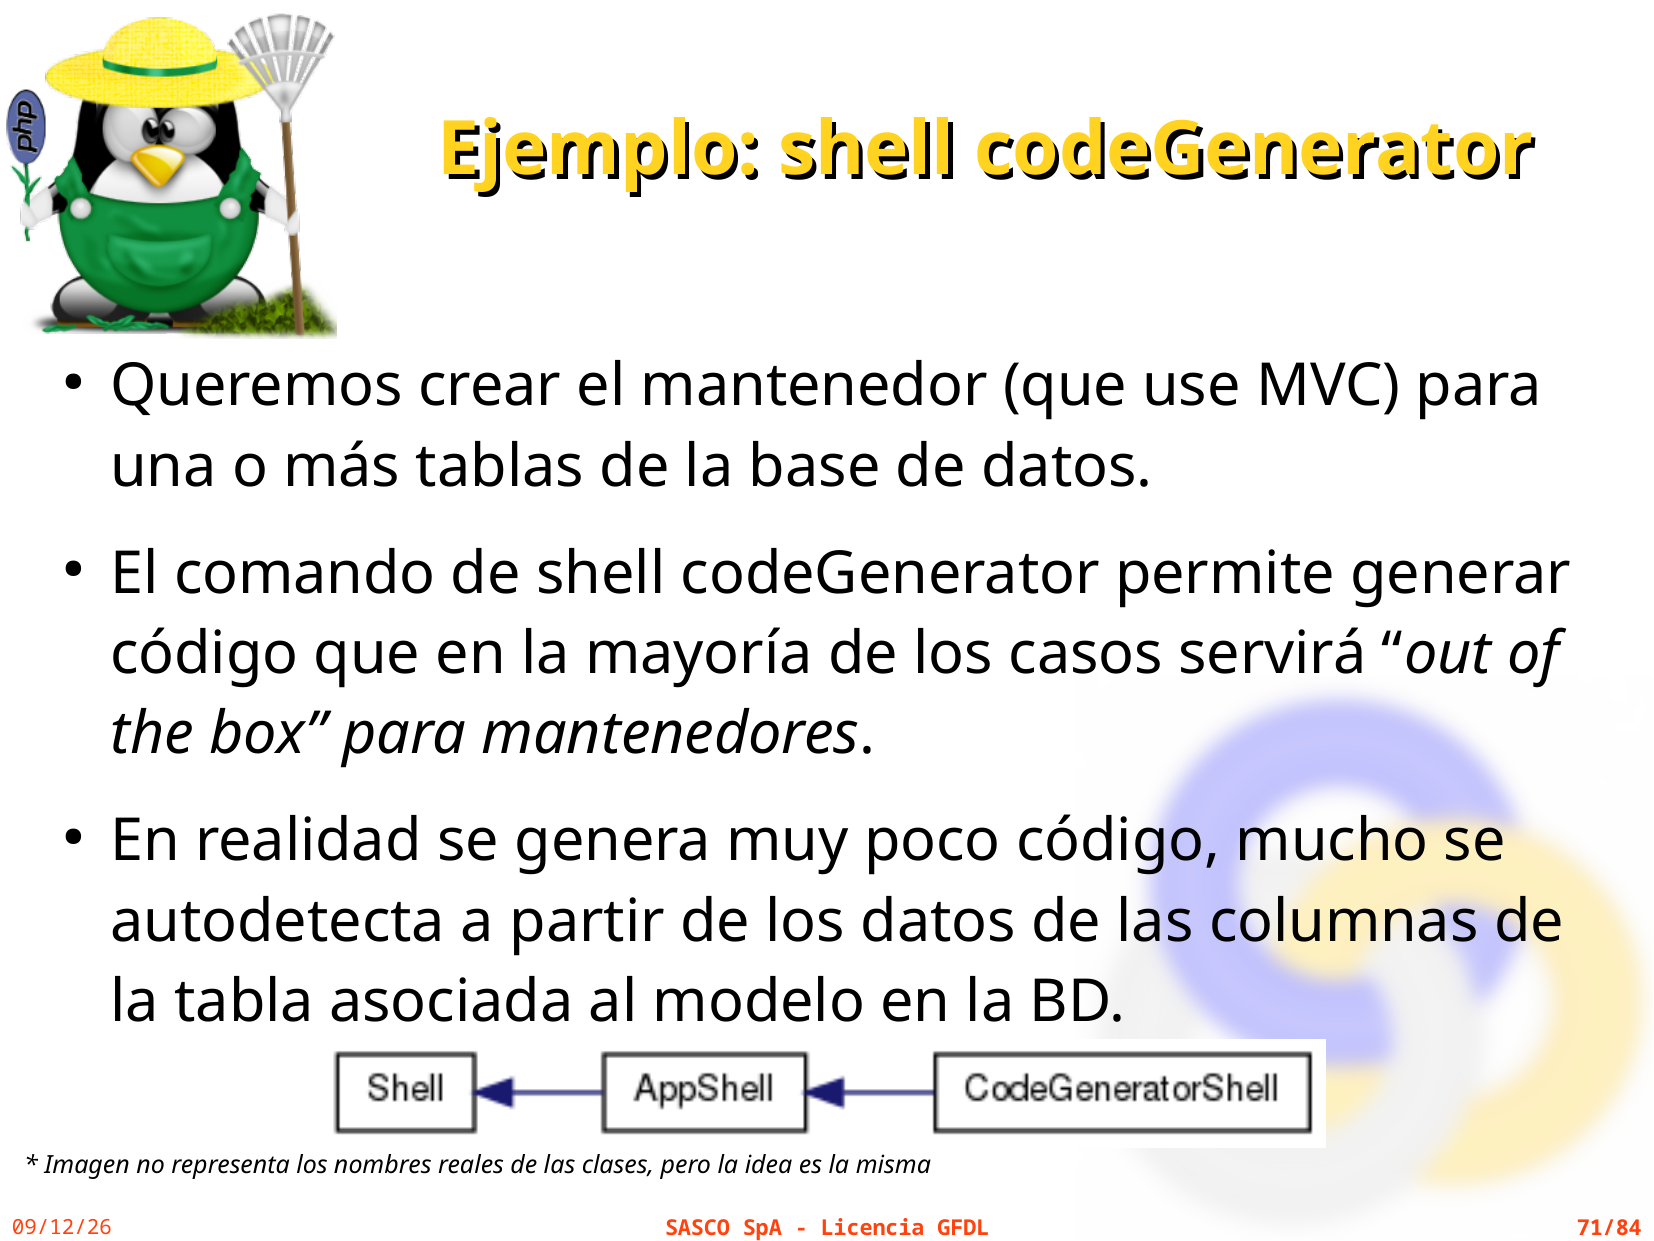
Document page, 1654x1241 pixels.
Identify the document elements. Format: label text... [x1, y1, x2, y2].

picture [4, 5, 337, 339]
picture [324, 657, 1654, 1241]
title Ejemplo: shell codeGenerator [366, 35, 1607, 257]
list Queremos crear el mantenedor (que use MVC) para una o más tablas de la base de datos. El comando de shell codeGenerator permite generar código que en la mayoría de los casos servirá “out of the box” para mantenedores. En realidad se genera muy poco código, mucho se autodetecta a partir de los datos de las columnas de la tabla asociada al modelo en la BD. [47, 342, 1607, 1052]
text_box * Imagen no representa los nombres reales de las clases, pero la idea es la misma [9, 1139, 940, 1185]
